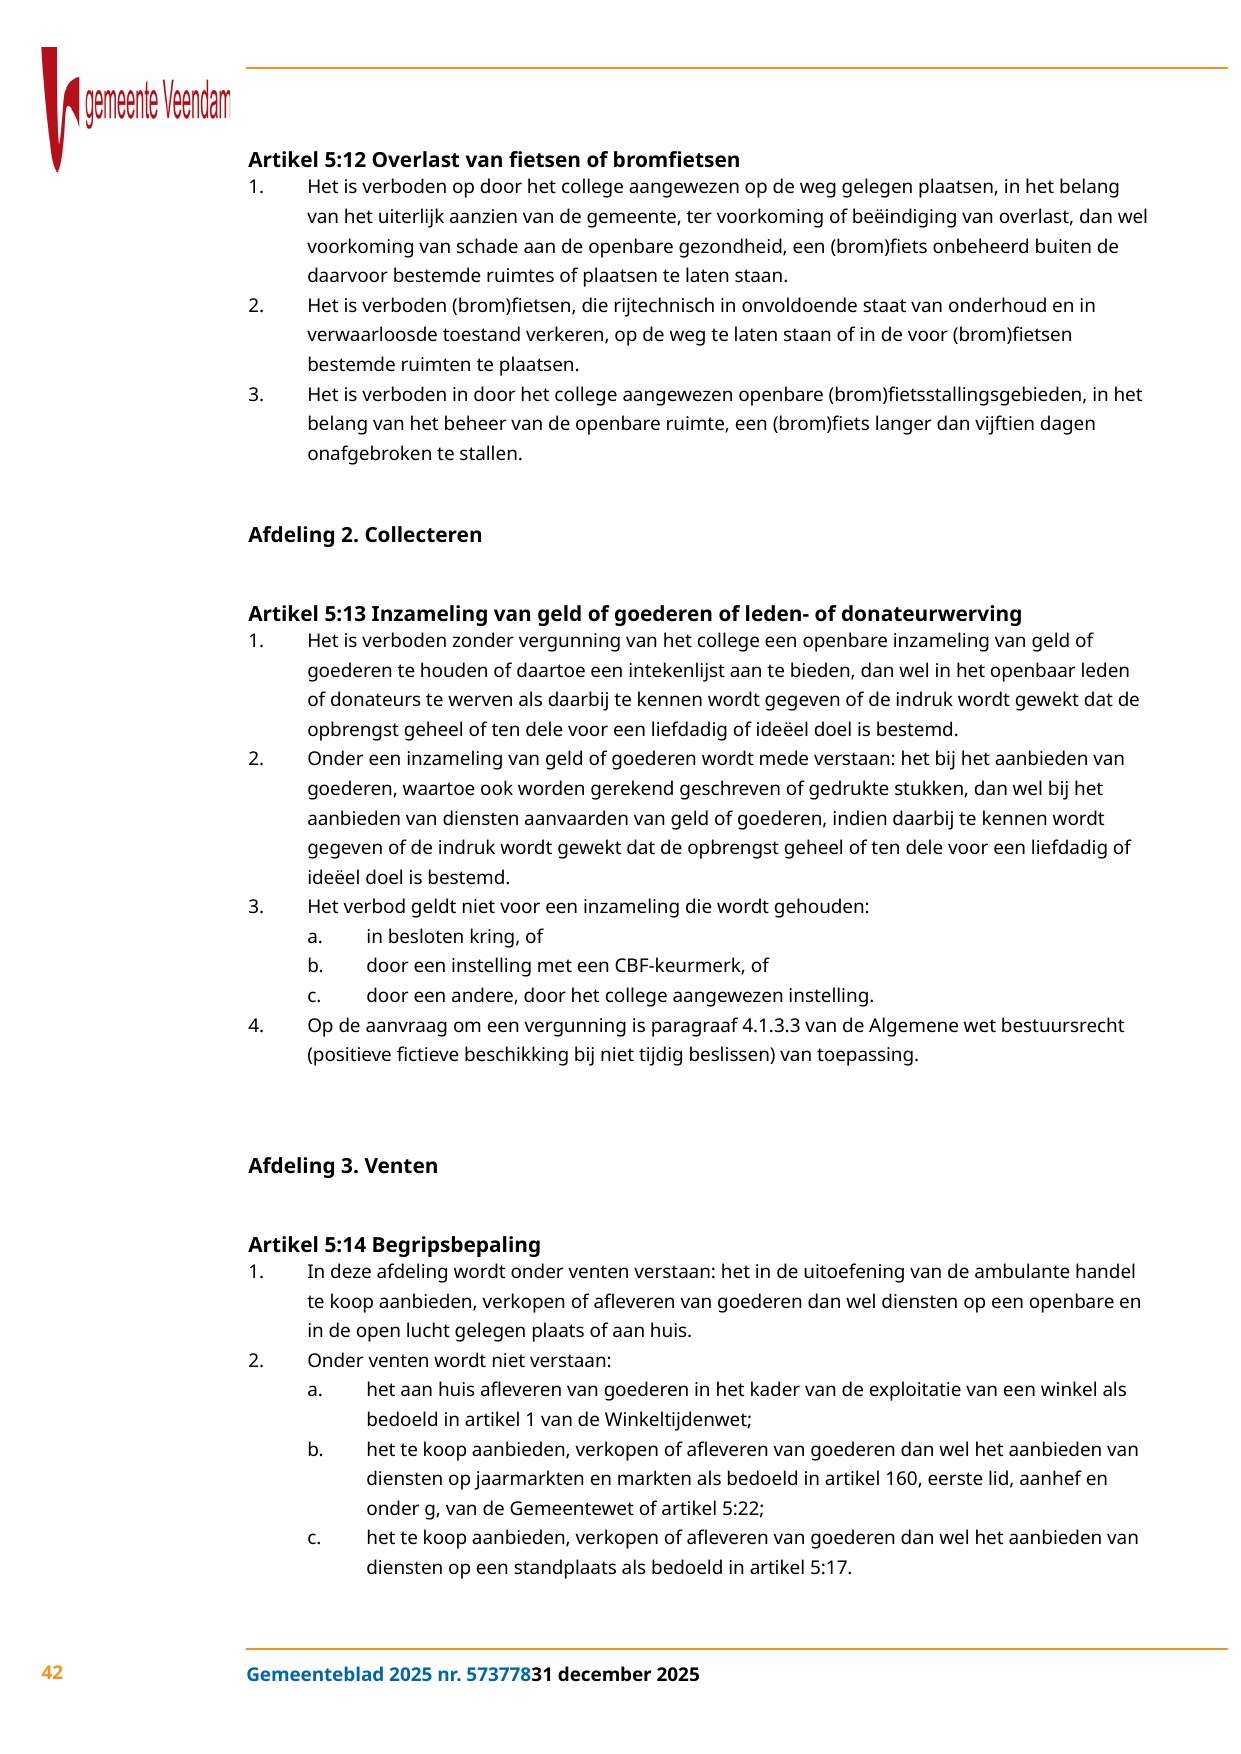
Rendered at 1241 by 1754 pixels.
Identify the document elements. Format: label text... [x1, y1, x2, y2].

list het te koop aanbieden, verkopen of afleveren van goederen dan wel het aanbieden van diensten op een standplaats als bedoeld in artikel 5:17. [307, 1524, 1152, 1580]
list het te koop aanbieden, verkopen of afleveren van goederen dan wel het aanbieden van diensten op jaarmarkten en markten als bedoeld in artikel 160, eerste lid, aanhef en onder g, van de Gemeentewet of artikel 5:22; [307, 1436, 1152, 1521]
text Artikel 5:13 Inzameling van geld of goederen of leden- of donateurwerving [248, 599, 1152, 627]
list Op de aanvraag om een vergunning is paragraaf 4.1.3.3 van de Algemene wet bestuursrecht (positieve fictieve beschikking bij niet tijdig beslissen) van toepassing. [248, 1012, 1152, 1067]
list Het is verboden op door het college aangewezen op de weg gelegen plaatsen, in het belang van het uiterlijk aanzien van de gemeente, ter voorkoming of beëindiging van overlast, dan wel voorkoming van schade aan de openbare gezondheid, een (brom)fiets onbeheerd buiten de daarvoor bestemde ruimtes of plaatsen te laten staan. [248, 174, 1152, 288]
list door een andere, door het college aangewezen instelling. [307, 982, 1152, 1008]
list in besloten kring, of [307, 923, 1152, 949]
list Onder een inzameling van geld of goederen wordt mede verstaan: het bij het aanbieden van goederen, waartoe ook worden gerekend geschreven of gedrukte stukken, dan wel bij het aanbieden van diensten aanvaarden van geld of goederen, indien daarbij te kennen wordt gegeven of de indruk wordt gewekt dat de opbrengst geheel of ten dele voor een liefdadig of ideëel doel is bestemd. [248, 746, 1152, 889]
list Het is verboden zonder vergunning van het college een openbare inzameling van geld of goederen te houden of daartoe een intekenlijst aan te bieden, dan wel in het openbaar leden of donateurs te werven als daarbij te kennen wordt gegeven of de indruk wordt gewekt dat de opbrengst geheel of ten dele voor een liefdadig of ideëel doel is bestemd. [248, 627, 1152, 742]
list Onder venten wordt niet verstaan: [248, 1347, 1152, 1373]
text Afdeling 2. Collecteren [248, 520, 1152, 548]
list Het is verboden in door het college aangewezen openbare (brom)fietsstallingsgebieden, in het belang van het beheer van de openbare ruimte, een (brom)fiets langer dan vijftien dagen onafgebroken te stallen. [248, 381, 1152, 466]
list Het verbod geldt niet voor een inzameling die wordt gehouden: [248, 893, 1152, 919]
text Artikel 5:12 Overlast van fietsen of bromfietsen [248, 145, 1152, 174]
text Afdeling 3. Venten [248, 1151, 1152, 1179]
picture [41, 47, 231, 172]
list door een instelling met een CBF-keurmerk, of [307, 953, 1152, 978]
text Artikel 5:14 Begripsbepaling [248, 1230, 1152, 1258]
list het aan huis afleveren van goederen in het kader van de exploitatie van een winkel als bedoeld in artikel 1 van de Winkeltijdenwet; [307, 1377, 1152, 1432]
list Het is verboden (brom)fietsen, die rijtechnisch in onvoldoende staat van onderhoud en in verwaarloosde toestand verkeren, op de weg te laten staan of in de voor (brom)fietsen bestemde ruimten te plaatsen. [248, 292, 1152, 377]
list In deze afdeling wordt onder venten verstaan: het in de uitoefening van de ambulante handel te koop aanbieden, verkopen of afleveren van goederen dan wel diensten op een openbare en in de open lucht gelegen plaats of aan huis. [248, 1258, 1152, 1343]
